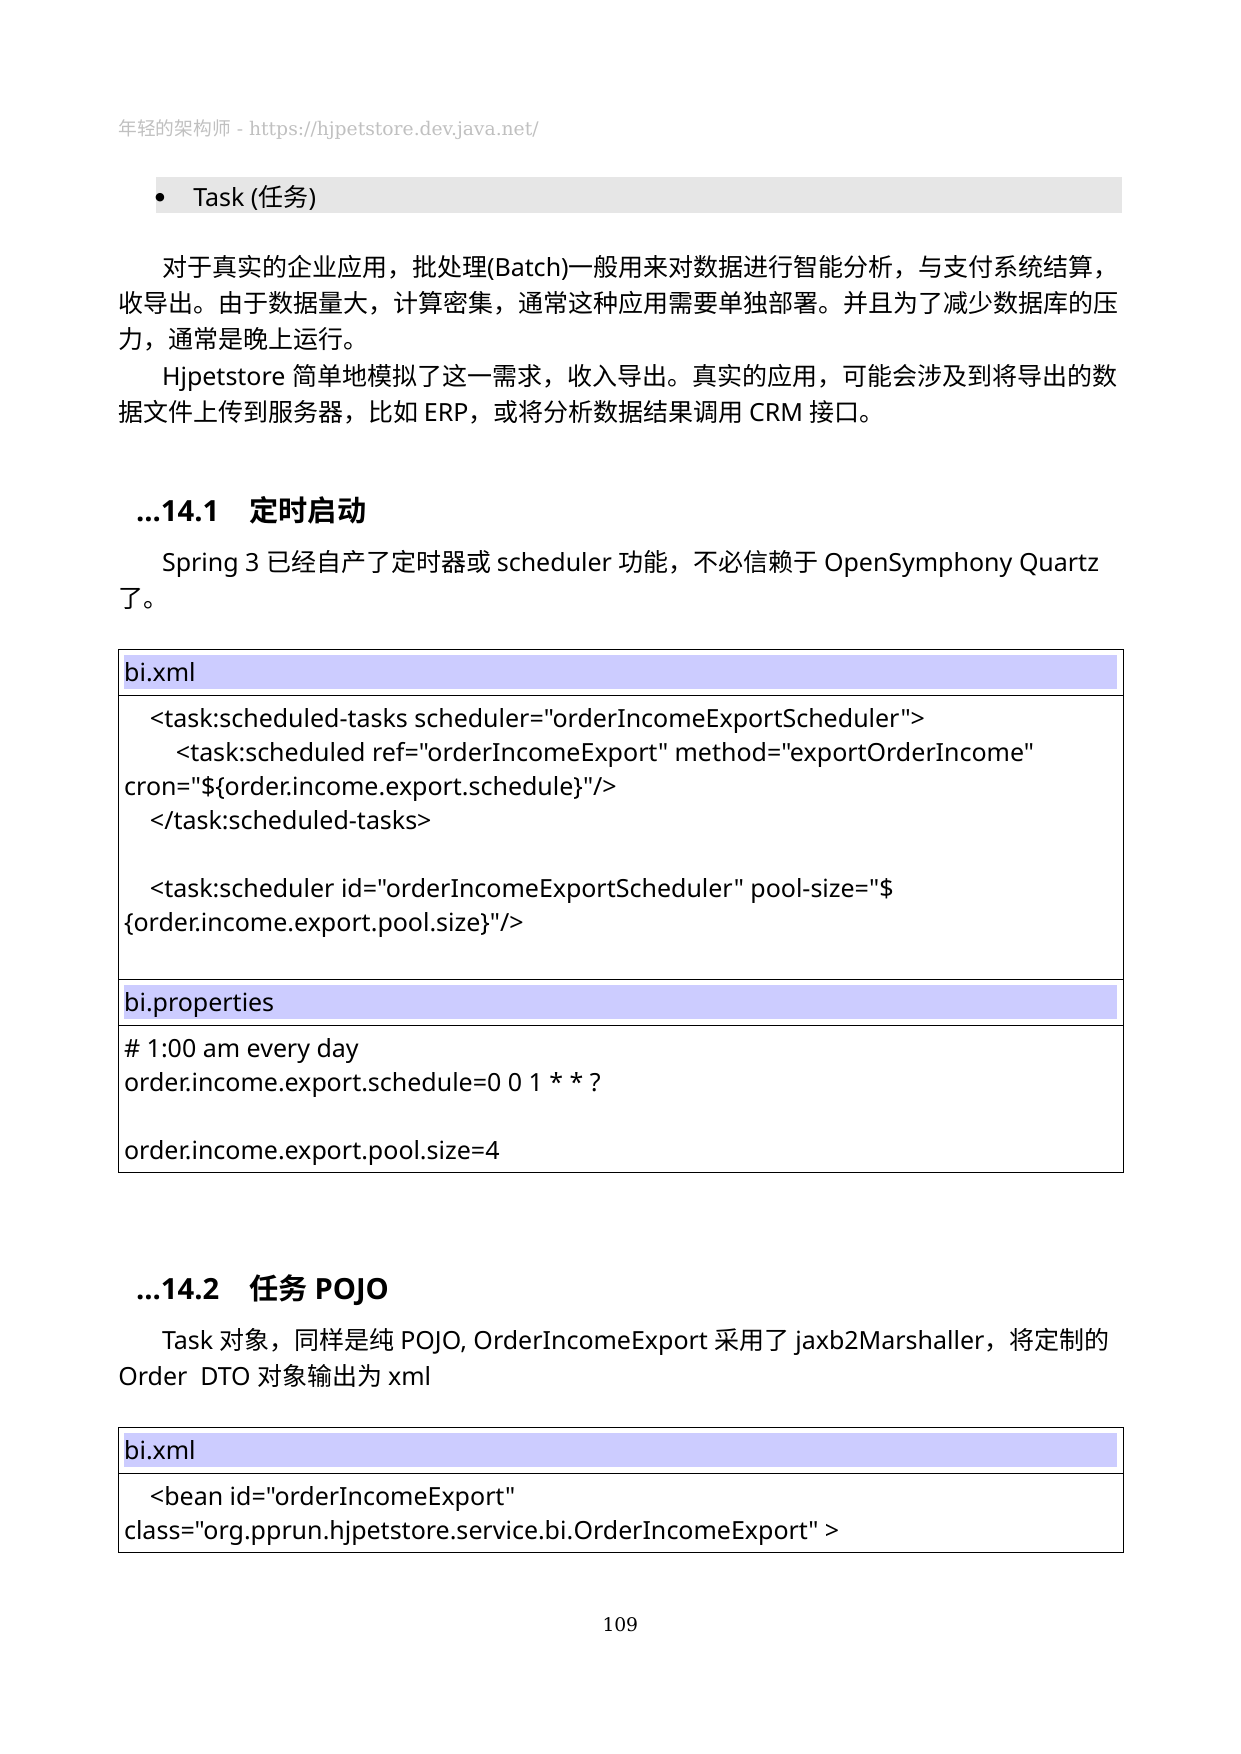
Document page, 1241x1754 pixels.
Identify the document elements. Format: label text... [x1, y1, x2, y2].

table_cell # 1:00 am every day order.income.export.schedule=0 0 1 * * ? order.income.export.pool.size=4 [119, 1026, 1123, 1172]
text Spring 3 已经自产了定时器或 scheduler 功能，不必信赖于 OpenSymphony Quartz [118, 543, 1122, 579]
table_cell bi.properties [119, 980, 1123, 1024]
text 对于真实的企业应用，批处理(Batch)一般用来对数据进行智能分析，与支付系统结算，收导出。由于数据量大，计算密集，通常这种应用需要单独部署。并且为了减少数据库的压力，通常是晚上运行。 [118, 247, 1122, 356]
table_header bi.xml [119, 1428, 1123, 1473]
subtitle 定时启动 [136, 488, 1122, 530]
text Task 对象，同样是纯 POJO, OrderIncomeExport 采用了 jaxb2Marshaller，将定制的 Order DTO 对象输出为 xml [118, 1320, 1122, 1393]
table_cell <task:scheduled-tasks scheduler="orderIncomeExportScheduler"> <task:scheduled ref="orderIncomeExport" method="exportOrderIncome" cron="${order.income.export.schedule}"/> </task:scheduled-tasks> <task:scheduler id="orderIncomeExportScheduler" pool-size="${order.income.export.pool.size}"/> [119, 696, 1123, 979]
text Hjpetstore 简单地模拟了这一需求，收入导出。真实的应用，可能会涉及到将导出的数据文件上传到服务器，比如 ERP，或将分析数据结果调用 CRM 接口。 [118, 356, 1122, 429]
list Task (任务) [156, 177, 1122, 213]
table_cell <bean id="orderIncomeExport" class="org.pprun.hjpetstore.service.bi.OrderIncomeExport" > [119, 1474, 1123, 1552]
table_header bi.xml [119, 650, 1123, 695]
subtitle 任务 POJO [136, 1266, 1122, 1308]
text 了。 [118, 579, 1122, 615]
